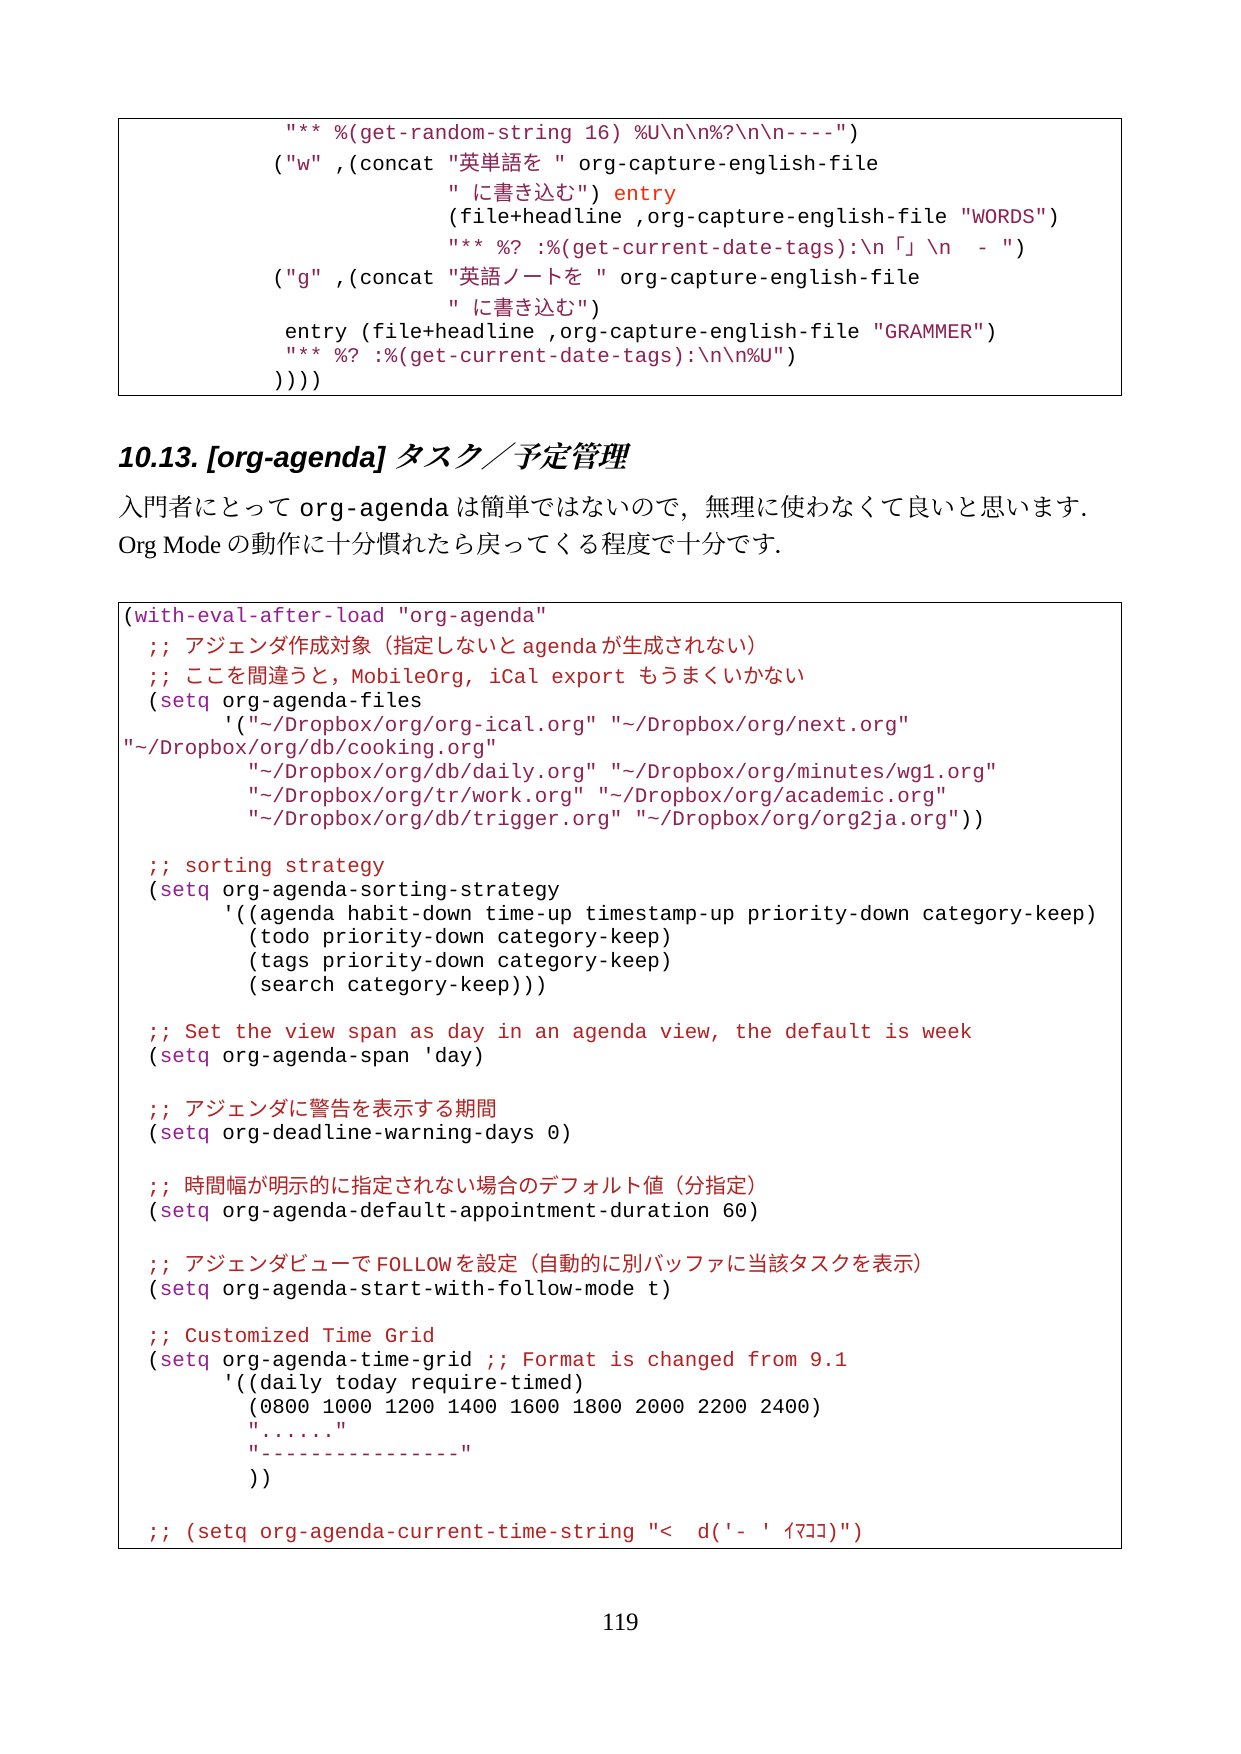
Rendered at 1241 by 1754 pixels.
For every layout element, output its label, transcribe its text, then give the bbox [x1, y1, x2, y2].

text ;; Customized Time Grid [119, 1321, 1121, 1345]
text ;; アジェンダビューでFOLLOWを設定（自動的に別バッファに当該タスクを表示） [119, 1243, 1121, 1274]
text "----------------" [119, 1439, 1121, 1463]
text " に書き込む") [119, 287, 1121, 317]
text (setq org-agenda-span 'day) [119, 1041, 1121, 1064]
text (setq org-agenda-default-appointment-duration 60) [119, 1196, 1121, 1220]
text entry (file+headline ,org-capture-english-file "GRAMMER") [119, 317, 1121, 341]
text (setq org-agenda-sorting-strategy [119, 875, 1121, 899]
text "** %? :%(get-current-date-tags):\n\n%U") [119, 341, 1121, 365]
subtitle [org-agenda] タスク／予定管理 [118, 434, 1122, 476]
text "......" [119, 1416, 1121, 1439]
text ;; 時間幅が明示的に指定されない場合のデフォルト値（分指定） [119, 1166, 1121, 1196]
text ;; (setq org-agenda-current-time-string "< d('- ' ｲﾏｺｺ)") [119, 1510, 1121, 1548]
text )))) [119, 365, 1121, 395]
text ;; sorting strategy [119, 852, 1121, 875]
text (todo priority-down category-keep) [119, 922, 1121, 946]
text )) [119, 1463, 1121, 1487]
text ;; ここを間違うと，MobileOrg, iCal export もうまくいかない [119, 656, 1121, 686]
text '((daily today require-timed) [119, 1368, 1121, 1392]
text (tags priority-down category-keep) [119, 946, 1121, 970]
text "~/Dropbox/org/db/trigger.org" "~/Dropbox/org/org2ja.org")) [119, 804, 1121, 828]
text " に書き込む") entry [119, 172, 1121, 203]
text "** %? :%(get-current-date-tags):\n「」\n - ") [119, 226, 1121, 257]
text '((agenda habit-down time-up timestamp-up priority-down category-keep) [119, 899, 1121, 922]
text "** %(get-random-string 16) %U\n\n%?\n\n----") [119, 119, 1121, 142]
text (setq org-agenda-start-with-follow-mode t) [119, 1274, 1121, 1297]
text (setq org-agenda-time-grid ;; Format is changed from 9.1 [119, 1345, 1121, 1368]
text (setq org-agenda-files [119, 686, 1121, 710]
text (setq org-deadline-warning-days 0) [119, 1118, 1121, 1142]
text ("w" ,(concat "英単語を " org-capture-english-file [119, 142, 1121, 172]
text (file+headline ,org-capture-english-file "WORDS") [119, 203, 1121, 226]
text '("~/Dropbox/org/org-ical.org" "~/Dropbox/org/next.org" "~/Dropbox/org/db/cooking.org" [119, 710, 1121, 757]
text ;; Set the view span as day in an agenda view, the default is week [119, 1017, 1121, 1041]
text "~/Dropbox/org/tr/work.org" "~/Dropbox/org/academic.org" [119, 781, 1121, 804]
text ;; アジェンダに警告を表示する期間 [119, 1088, 1121, 1118]
text ;; アジェンダ作成対象（指定しないとagendaが生成されない） [119, 625, 1121, 656]
text (with-eval-after-load "org-agenda" [119, 603, 1121, 625]
text 入門者にとって org-agenda は簡単ではないので，無理に使わなくて良いと思います．Org Modeの動作に十分慣れたら戻ってくる程度で十分です． [118, 488, 1122, 589]
text (search category-keep))) [119, 970, 1121, 993]
text "~/Dropbox/org/db/daily.org" "~/Dropbox/org/minutes/wg1.org" [119, 757, 1121, 781]
text (0800 1000 1200 1400 1600 1800 2000 2200 2400) [119, 1392, 1121, 1416]
text ("g" ,(concat "英語ノートを " org-capture-english-file [119, 257, 1121, 287]
